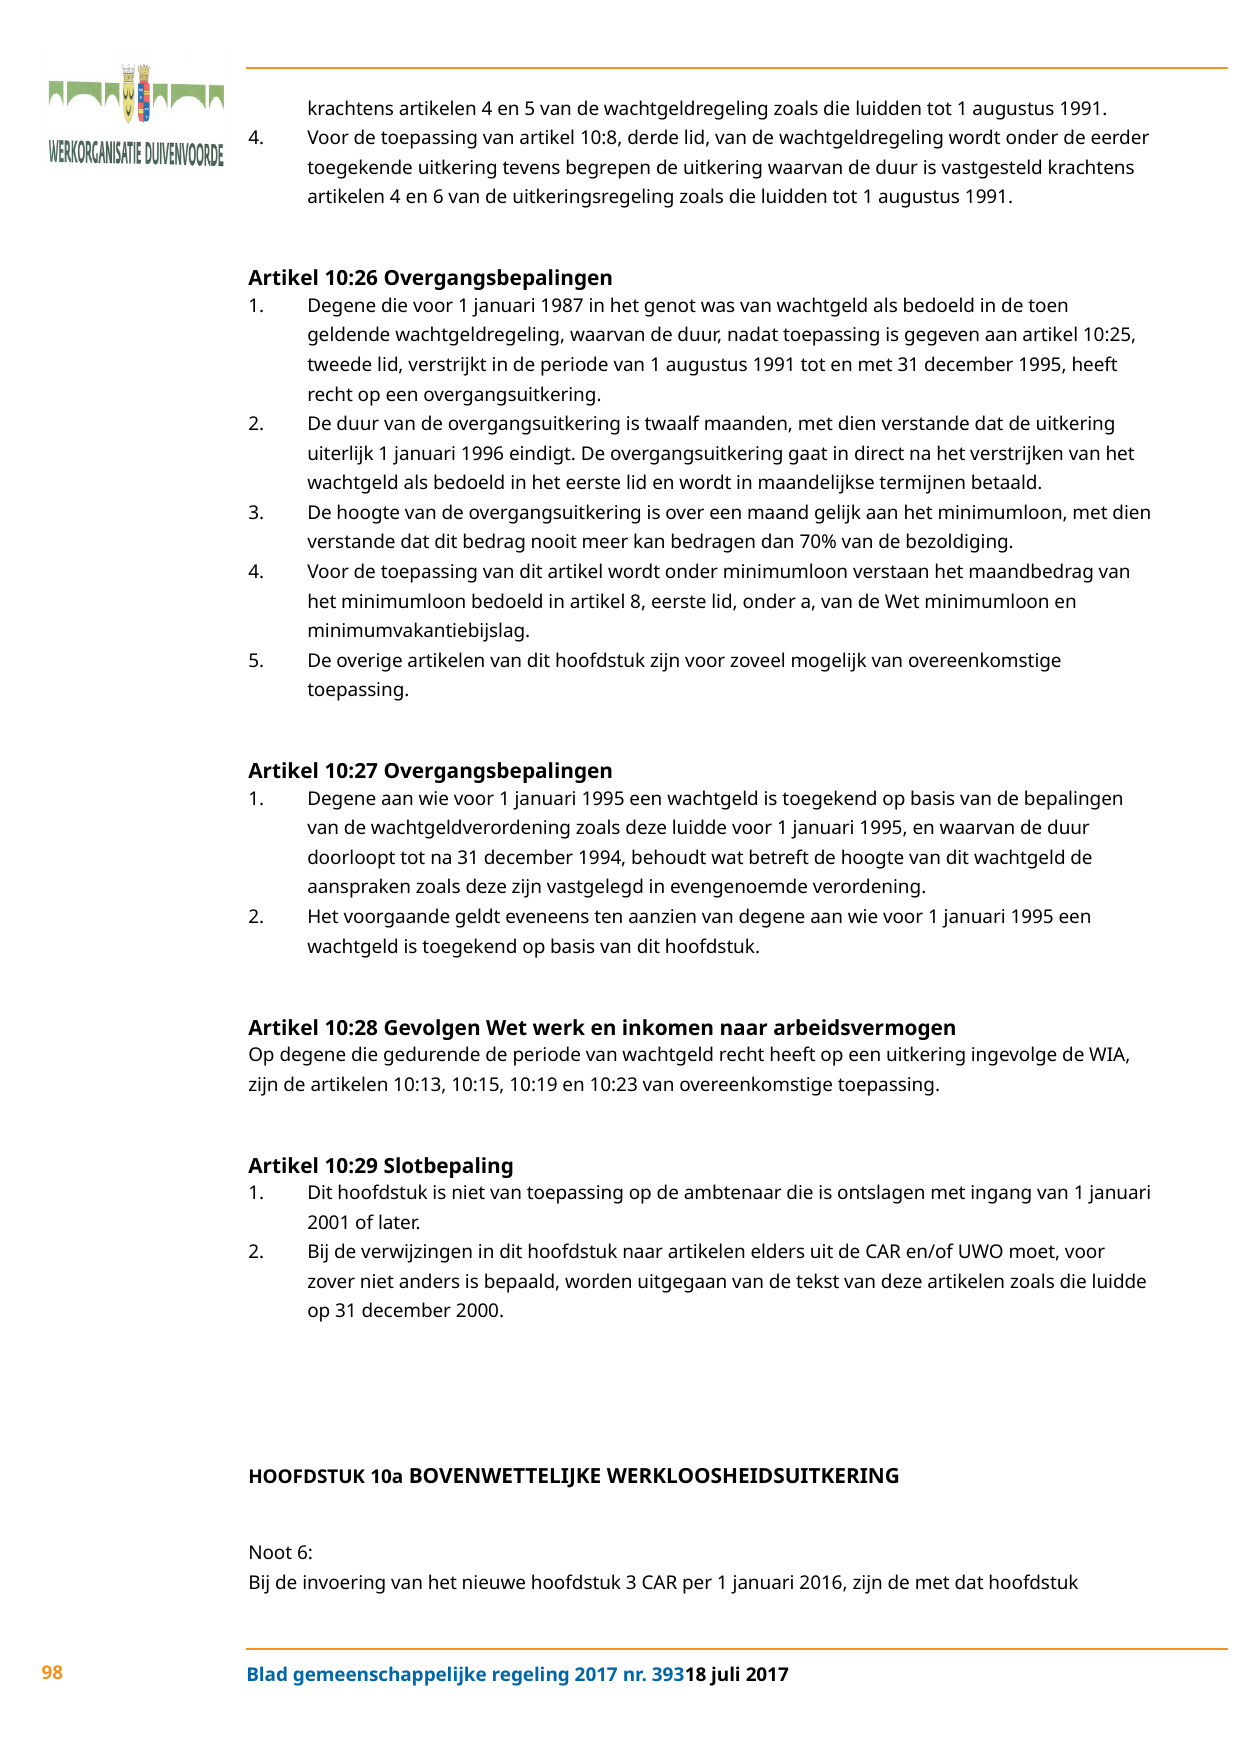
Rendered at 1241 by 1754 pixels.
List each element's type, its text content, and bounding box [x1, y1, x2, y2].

text Artikel 10:28 Gevolgen Wet werk en inkomen naar arbeidsvermogen [248, 1013, 1152, 1041]
list Bij de verwijzingen in dit hoofdstuk naar artikelen elders uit de CAR en/of UWO moet, voor zover niet anders is bepaald, worden uitgegaan van de tekst van deze artikelen zoals die luidde op 31 december 2000. [248, 1238, 1152, 1323]
text Noot 6: [248, 1539, 1152, 1565]
list Degene aan wie voor 1 januari 1995 een wachtgeld is toegekend op basis van de bepalingen van de wachtgeldverordening zoals deze luidde voor 1 januari 1995, en waarvan de duur doorloopt tot na 31 december 1994, behoudt wat betreft de hoogte van dit wachtgeld de aanspraken zoals deze zijn vastgelegd in evengenoemde verordening. [248, 785, 1152, 899]
list Het voorgaande geldt eveneens ten aanzien van degene aan wie voor 1 januari 1995 een wachtgeld is toegekend op basis van dit hoofdstuk. [248, 903, 1152, 959]
picture [41, 47, 231, 172]
text Artikel 10:27 Overgangsbepalingen [248, 757, 1152, 785]
text Artikel 10:29 Slotbepaling [248, 1151, 1152, 1179]
list De overige artikelen van dit hoofdstuk zijn voor zoveel mogelijk van overeenkomstige toepassing. [248, 647, 1152, 702]
list Dit hoofdstuk is niet van toepassing op de ambtenaar die is ontslagen met ingang van 1 januari 2001 of later. [248, 1179, 1152, 1235]
list krachtens artikelen 4 en 5 van de wachtgeldregeling zoals die luidden tot 1 augustus 1991. [248, 95, 1152, 121]
text Bij de invoering van het nieuwe hoofdstuk 3 CAR per 1 januari 2016, zijn de met dat hoofdstuk [248, 1569, 1152, 1595]
list Degene die voor 1 januari 1987 in het genot was van wachtgeld als bedoeld in de toen geldende wachtgeldregeling, waarvan de duur, nadat toepassing is gegeven aan artikel 10:25, tweede lid, verstrijkt in de periode van 1 augustus 1991 tot en met 31 december 1995, heeft recht op een overgangsuitkering. [248, 292, 1152, 406]
list Voor de toepassing van dit artikel wordt onder minimumloon verstaan het maandbedrag van het minimumloon bedoeld in artikel 8, eerste lid, onder a, van de Wet minimumloon en minimumvakantiebijslag. [248, 558, 1152, 643]
text Op degene die gedurende de periode van wachtgeld recht heeft op een uitkering ingevolge de WIA, zijn de artikelen 10:13, 10:15, 10:19 en 10:23 van overeenkomstige toepassing. [248, 1041, 1152, 1097]
list De duur van de overgangsuitkering is twaalf maanden, met dien verstande dat de uitkering uiterlijk 1 januari 1996 eindigt. De overgangsuitkering gaat in direct na het verstrijken van het wachtgeld als bedoeld in het eerste lid en wordt in maandelijkse termijnen betaald. [248, 410, 1152, 495]
text HOOFDSTUK 10a BOVENWETTELIJKE WERKLOOSHEIDSUITKERING [248, 1462, 1152, 1490]
text Artikel 10:26 Overgangsbepalingen [248, 263, 1152, 292]
list De hoogte van de overgangsuitkering is over een maand gelijk aan het minimumloon, met dien verstande dat dit bedrag nooit meer kan bedragen dan 70% van de bezoldiging. [248, 499, 1152, 554]
list Voor de toepassing van artikel 10:8, derde lid, van de wachtgeldregeling wordt onder de eerder toegekende uitkering tevens begrepen de uitkering waarvan de duur is vastgesteld krachtens artikelen 4 en 6 van de uitkeringsregeling zoals die luidden tot 1 augustus 1991. [248, 124, 1152, 209]
